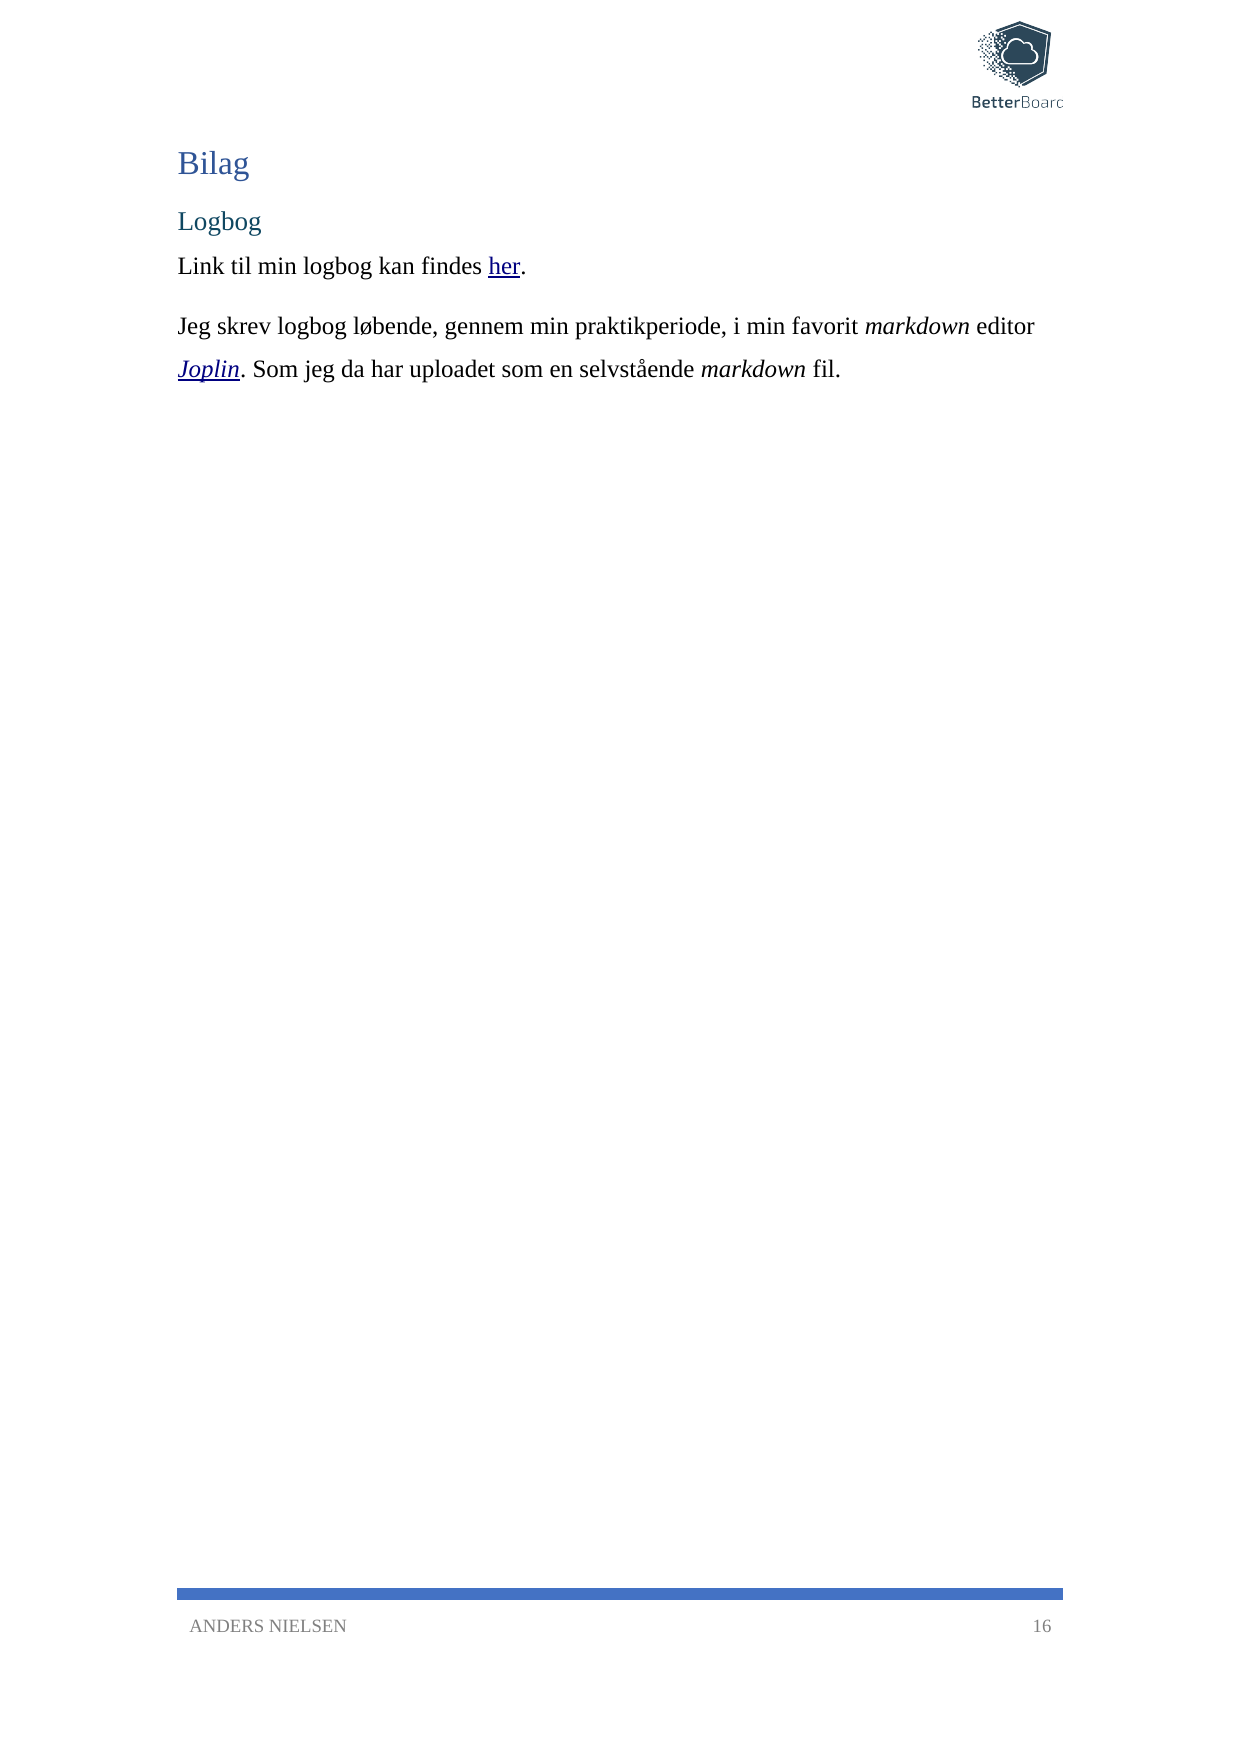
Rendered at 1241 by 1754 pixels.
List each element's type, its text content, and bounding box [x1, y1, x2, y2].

subtitle Logbog [177, 205, 1063, 236]
text Jeg skrev logbog løbende, gennem min praktikperiode, i min favorit markdown editor Joplin. Som jeg da har uploadet som en selvstående markdown fil. [177, 311, 1063, 383]
text Link til min logbog kan findes her. [177, 251, 1063, 280]
subtitle Bilag [177, 143, 1063, 181]
